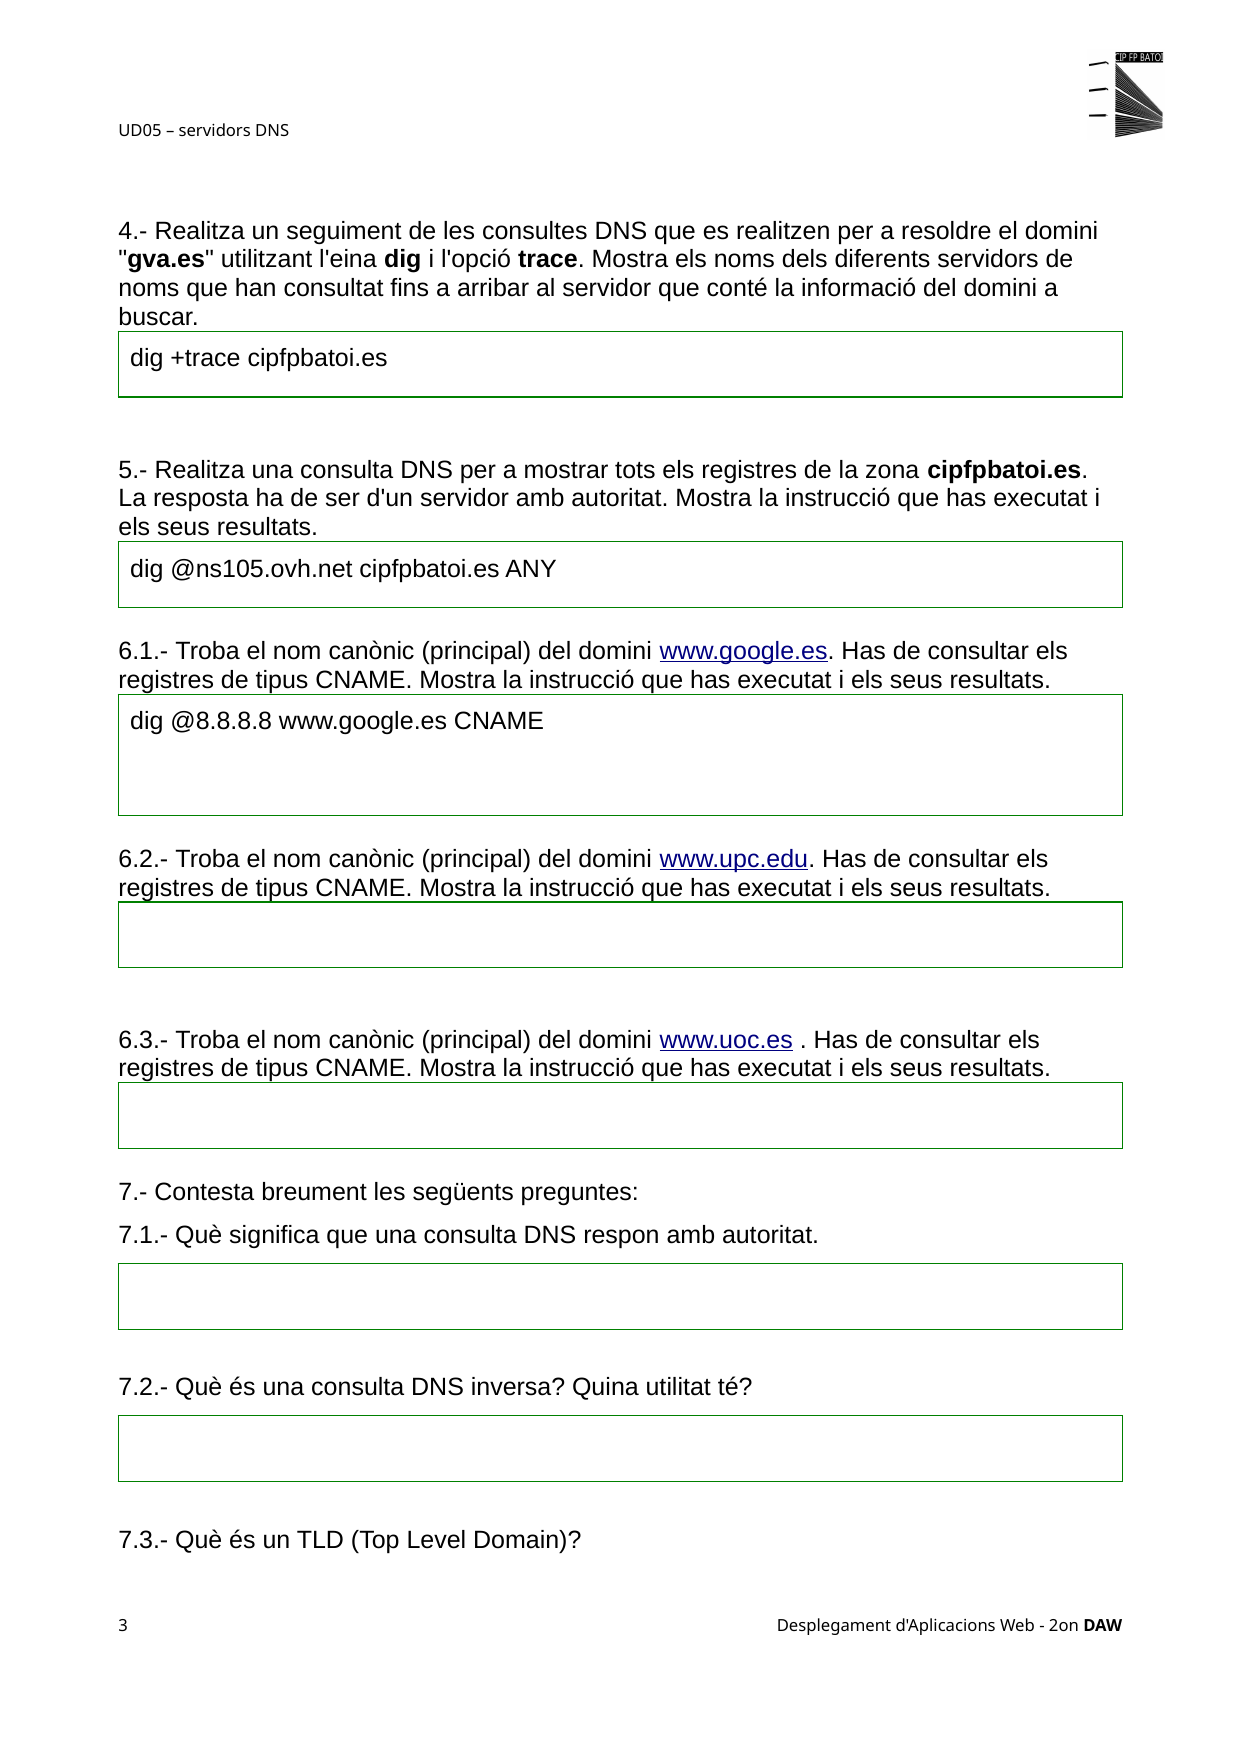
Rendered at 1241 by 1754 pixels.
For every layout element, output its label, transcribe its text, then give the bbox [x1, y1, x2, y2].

text 6.1.- Troba el nom canònic (principal) del domini www.google.es. Has de consultar els registres de tipus CNAME. Mostra la instrucció que has executat i els seus resultats. [118, 636, 1122, 693]
picture [1087, 49, 1165, 140]
table_header [119, 1083, 1122, 1147]
text 7.- Contesta breument les següents preguntes: [118, 1177, 1122, 1206]
table_header [119, 1264, 1122, 1328]
text 6.3.- Troba el nom canònic (principal) del domini www.uoc.es . Has de consultar els registres de tipus CNAME. Mostra la instrucció que has executat i els seus resultats. [118, 1024, 1122, 1082]
table_header dig @8.8.8.8 www.google.es CNAME [119, 695, 1122, 814]
text 7.3.- Què és un TLD (Top Level Domain)? [118, 1524, 1122, 1553]
table_header dig +trace cipfpbatoi.es [119, 332, 1122, 396]
table_header dig @ns105.ovh.net cipfpbatoi.es ANY [119, 542, 1122, 607]
text 7.1.- Què significa que una consulta DNS respon amb autoritat. [118, 1220, 1122, 1249]
text 6.2.- Troba el nom canònic (principal) del domini www.upc.edu. Has de consultar els registres de tipus CNAME. Mostra la instrucció que has executat i els seus resultats. [118, 844, 1122, 901]
text 4.- Realitza un seguiment de les consultes DNS que es realitzen per a resoldre el domini "gva.es" utilitzant l'eina dig i l'opció trace. Mostra els noms dels diferents servidors de noms que han consultat fins a arribar al servidor que conté la informació del domini a buscar. [118, 216, 1122, 331]
table_header [119, 903, 1122, 967]
text 7.2.- Què és una consulta DNS inversa? Quina utilitat té? [118, 1372, 1122, 1401]
table_header [119, 1416, 1122, 1481]
text 5.- Realitza una consulta DNS per a mostrar tots els registres de la zona cipfpbatoi.es. La resposta ha de ser d'un servidor amb autoritat. Mostra la instrucció que has executat i els seus resultats. [118, 454, 1122, 541]
